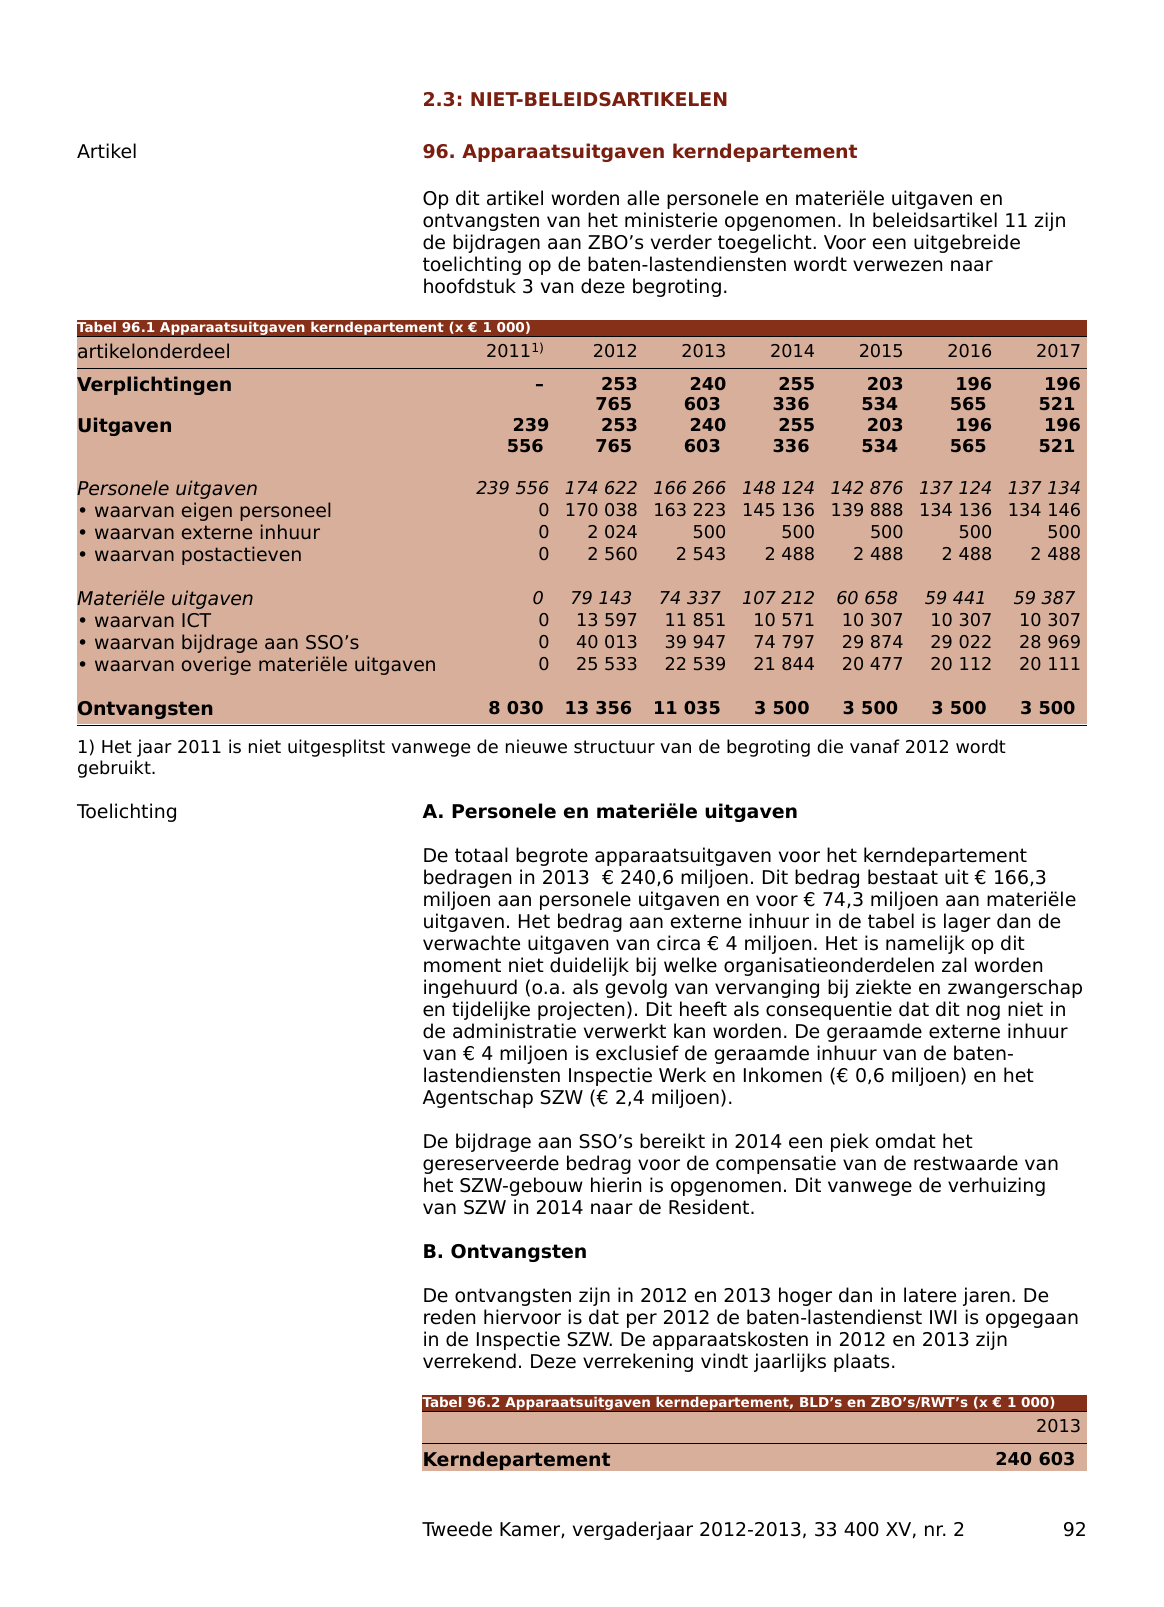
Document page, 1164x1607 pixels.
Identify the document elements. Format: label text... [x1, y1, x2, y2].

table_cell 3 500 [998, 698, 1087, 724]
table_cell [732, 456, 821, 478]
table_cell [821, 676, 909, 698]
text Artikel [77, 141, 399, 163]
subtitle B. Ontvangsten [422, 1241, 1087, 1263]
table_cell [998, 676, 1087, 698]
table_cell 1) Het jaar 2011 is niet uitgesplitst vanwege de nieuwe structuur van de begroting die vanaf 2012 wordt gebruikt. [77, 726, 1087, 779]
table_cell 10 307 [998, 610, 1087, 632]
table_cell 2 024 [555, 522, 644, 544]
table_cell 139 888 [821, 500, 909, 522]
table_cell 196 565 [909, 369, 998, 415]
table_cell 25 533 [555, 654, 644, 676]
table_cell 196 521 [998, 369, 1087, 415]
table_cell 2 488 [998, 544, 1087, 566]
table_cell 253 765 [555, 415, 644, 456]
table_cell 39 947 [644, 632, 732, 654]
table_cell 0 [466, 610, 555, 632]
subtitle 2.3: NIET-BELEIDSARTIKELEN [422, 89, 1087, 111]
subtitle A. Personele en materiële uitgaven [422, 801, 1087, 823]
table_cell • waarvan eigen personeel [77, 500, 466, 522]
table_cell 13 597 [555, 610, 644, 632]
table_cell 28 969 [998, 632, 1087, 654]
table_cell 240 603 [753, 1444, 1087, 1471]
table_cell 500 [732, 522, 821, 544]
table_cell • waarvan postactieven [77, 544, 466, 566]
table_cell • waarvan overige materiële uitgaven [77, 654, 466, 676]
table_cell 145 136 [732, 500, 821, 522]
table_cell [77, 456, 466, 478]
table_cell [466, 456, 555, 478]
table_cell [555, 676, 644, 698]
text Toelichting [77, 801, 399, 823]
table_cell 20 111 [998, 654, 1087, 676]
table_cell Kerndepartement [422, 1444, 753, 1471]
table_cell 134 146 [998, 500, 1087, 522]
table_cell 170 038 [555, 500, 644, 522]
table_cell 2 560 [555, 544, 644, 566]
table_cell Verplichtingen [77, 369, 466, 415]
table_cell 22 539 [644, 654, 732, 676]
table_cell [644, 676, 732, 698]
table_cell – [466, 369, 555, 415]
table_cell 148 124 [732, 478, 821, 500]
table_cell 2 488 [909, 544, 998, 566]
table_cell 2017 [998, 337, 1087, 368]
table_cell 59 441 [909, 588, 998, 610]
table_cell 137 124 [909, 478, 998, 500]
table_cell [998, 566, 1087, 588]
text De ontvangsten zijn in 2012 en 2013 hoger dan in latere jaren. De reden hiervoor is dat per 2012 de baten-lastendienst IWI is opgegaan in de Inspectie SZW. De apparaatskosten in 2012 en 2013 zijn verrekend. Deze verrekening vindt jaarlijks plaats. [422, 1285, 1087, 1373]
table_cell 196 521 [998, 415, 1087, 456]
table_cell • waarvan bijdrage aan SSO’s [77, 632, 466, 654]
table_cell 137 134 [998, 478, 1087, 500]
table_cell 59 387 [998, 588, 1087, 610]
table_cell 2 543 [644, 544, 732, 566]
table_cell Uitgaven [77, 415, 466, 456]
table_cell 29 022 [909, 632, 998, 654]
table_cell 2013 [753, 1412, 1087, 1443]
table_cell 134 136 [909, 500, 998, 522]
table_cell [909, 566, 998, 588]
table_cell [644, 566, 732, 588]
table_cell 107 212 [732, 588, 821, 610]
table_cell Personele uitgaven [77, 478, 466, 500]
table_cell 142 876 [821, 478, 909, 500]
table_cell 40 013 [555, 632, 644, 654]
table_cell artikelonderdeel [77, 337, 466, 368]
table_cell 0 [466, 500, 555, 522]
table_cell [821, 456, 909, 478]
table_cell 174 622 [555, 478, 644, 500]
table_cell 500 [644, 522, 732, 544]
subtitle 96. Apparaatsuitgaven kerndepartement [422, 141, 1087, 163]
table_cell 166 266 [644, 478, 732, 500]
subtitle [77, 163, 399, 171]
table_cell [555, 566, 644, 588]
table_cell 2 488 [732, 544, 821, 566]
table_cell 0 [466, 522, 555, 544]
table_cell [466, 676, 555, 698]
table_cell 203 534 [821, 369, 909, 415]
table_cell 74 797 [732, 632, 821, 654]
table_cell 255 336 [732, 415, 821, 456]
table_cell 500 [998, 522, 1087, 544]
table_cell [77, 566, 466, 588]
table_cell 2013 [644, 337, 732, 368]
table_cell 13 356 [555, 698, 644, 724]
table_cell 20 477 [821, 654, 909, 676]
table_cell [644, 456, 732, 478]
table_cell 10 571 [732, 610, 821, 632]
table_cell 11 851 [644, 610, 732, 632]
table_cell • waarvan ICT [77, 610, 466, 632]
table_cell [909, 456, 998, 478]
table_cell 29 874 [821, 632, 909, 654]
table_header Tabel 96.2 Apparaatsuitgaven kerndepartement, BLD’s en ZBO’s/RWT’s (x € 1 000) [422, 1395, 1087, 1411]
table_cell [821, 566, 909, 588]
table_cell [998, 456, 1087, 478]
table_cell 0 [466, 588, 555, 610]
table_cell 253 765 [555, 369, 644, 415]
table_cell 2012 [555, 337, 644, 368]
table_cell [732, 676, 821, 698]
table_cell 2 488 [821, 544, 909, 566]
table_cell 2015 [821, 337, 909, 368]
table_cell 79 143 [555, 588, 644, 610]
table_cell 196 565 [909, 415, 998, 456]
table_cell 500 [909, 522, 998, 544]
table_cell [732, 566, 821, 588]
table_cell [77, 676, 466, 698]
table_cell 240 603 [644, 415, 732, 456]
table_cell 60 658 [821, 588, 909, 610]
table_cell [909, 676, 998, 698]
text De totaal begrote apparaatsuitgaven voor het kerndepartement bedragen in 2013 € 240,6 miljoen. Dit bedrag bestaat uit € 166,3 miljoen aan personele uitgaven en voor € 74,3 miljoen aan materiële uitgaven. Het bedrag aan externe inhuur in de tabel is lager dan de verwachte uitgaven van circa € 4 miljoen. Het is namelijk op dit moment niet duidelijk bij welke organisatieonderdelen zal worden ingehuurd (o.a. als gevolg van vervanging bij ziekte en zwangerschap en tijdelijke projecten). Dit heeft als consequentie dat dit nog niet in de administratie verwerkt kan worden. De geraamde externe inhuur van € 4 miljoen is exclusief de geraamde inhuur van de baten-lastendiensten Inspectie Werk en Inkomen (€ 0,6 miljoen) en het Agentschap SZW (€ 2,4 miljoen). [422, 845, 1087, 1109]
table_cell 20 112 [909, 654, 998, 676]
table_cell 11 035 [644, 698, 732, 724]
table_cell 8 030 [466, 698, 555, 724]
table_cell 239 556 [466, 415, 555, 456]
table_cell [422, 1412, 753, 1443]
table_cell 0 [466, 544, 555, 566]
table_cell 10 307 [821, 610, 909, 632]
table_cell 10 307 [909, 610, 998, 632]
table_cell 163 223 [644, 500, 732, 522]
table_cell 74 337 [644, 588, 732, 610]
table_cell 20111) [466, 337, 555, 368]
table_cell 3 500 [909, 698, 998, 724]
text Op dit artikel worden alle personele en materiële uitgaven en ontvangsten van het ministerie opgenomen. In beleidsartikel 11 zijn de bijdragen aan ZBO’s verder toegelicht. Voor een uitgebreide toelichting op de baten-lastendiensten wordt verwezen naar hoofdstuk 3 van deze begroting. [422, 188, 1087, 298]
table_cell 500 [821, 522, 909, 544]
text De bijdrage aan SSO’s bereikt in 2014 een piek omdat het gereserveerde bedrag voor de compensatie van de restwaarde van het SZW-gebouw hierin is opgenomen. Dit vanwege de verhuizing van SZW in 2014 naar de Resident. [422, 1131, 1087, 1219]
table_cell 3 500 [732, 698, 821, 724]
table_cell 203 534 [821, 415, 909, 456]
table_cell 239 556 [466, 478, 555, 500]
table_header Tabel 96.1 Apparaatsuitgaven kerndepartement (x € 1 000) [77, 320, 1087, 336]
table_cell 0 [466, 632, 555, 654]
table_cell 3 500 [821, 698, 909, 724]
table_cell 240 603 [644, 369, 732, 415]
table_cell 21 844 [732, 654, 821, 676]
subtitle [77, 823, 399, 831]
table_cell [466, 566, 555, 588]
table_cell Materiële uitgaven [77, 588, 466, 610]
table_cell 2016 [909, 337, 998, 368]
table_cell 2014 [732, 337, 821, 368]
table_cell Ontvangsten [77, 698, 466, 724]
table_cell 255 336 [732, 369, 821, 415]
table_cell 0 [466, 654, 555, 676]
table_cell • waarvan externe inhuur [77, 522, 466, 544]
table_cell [555, 456, 644, 478]
